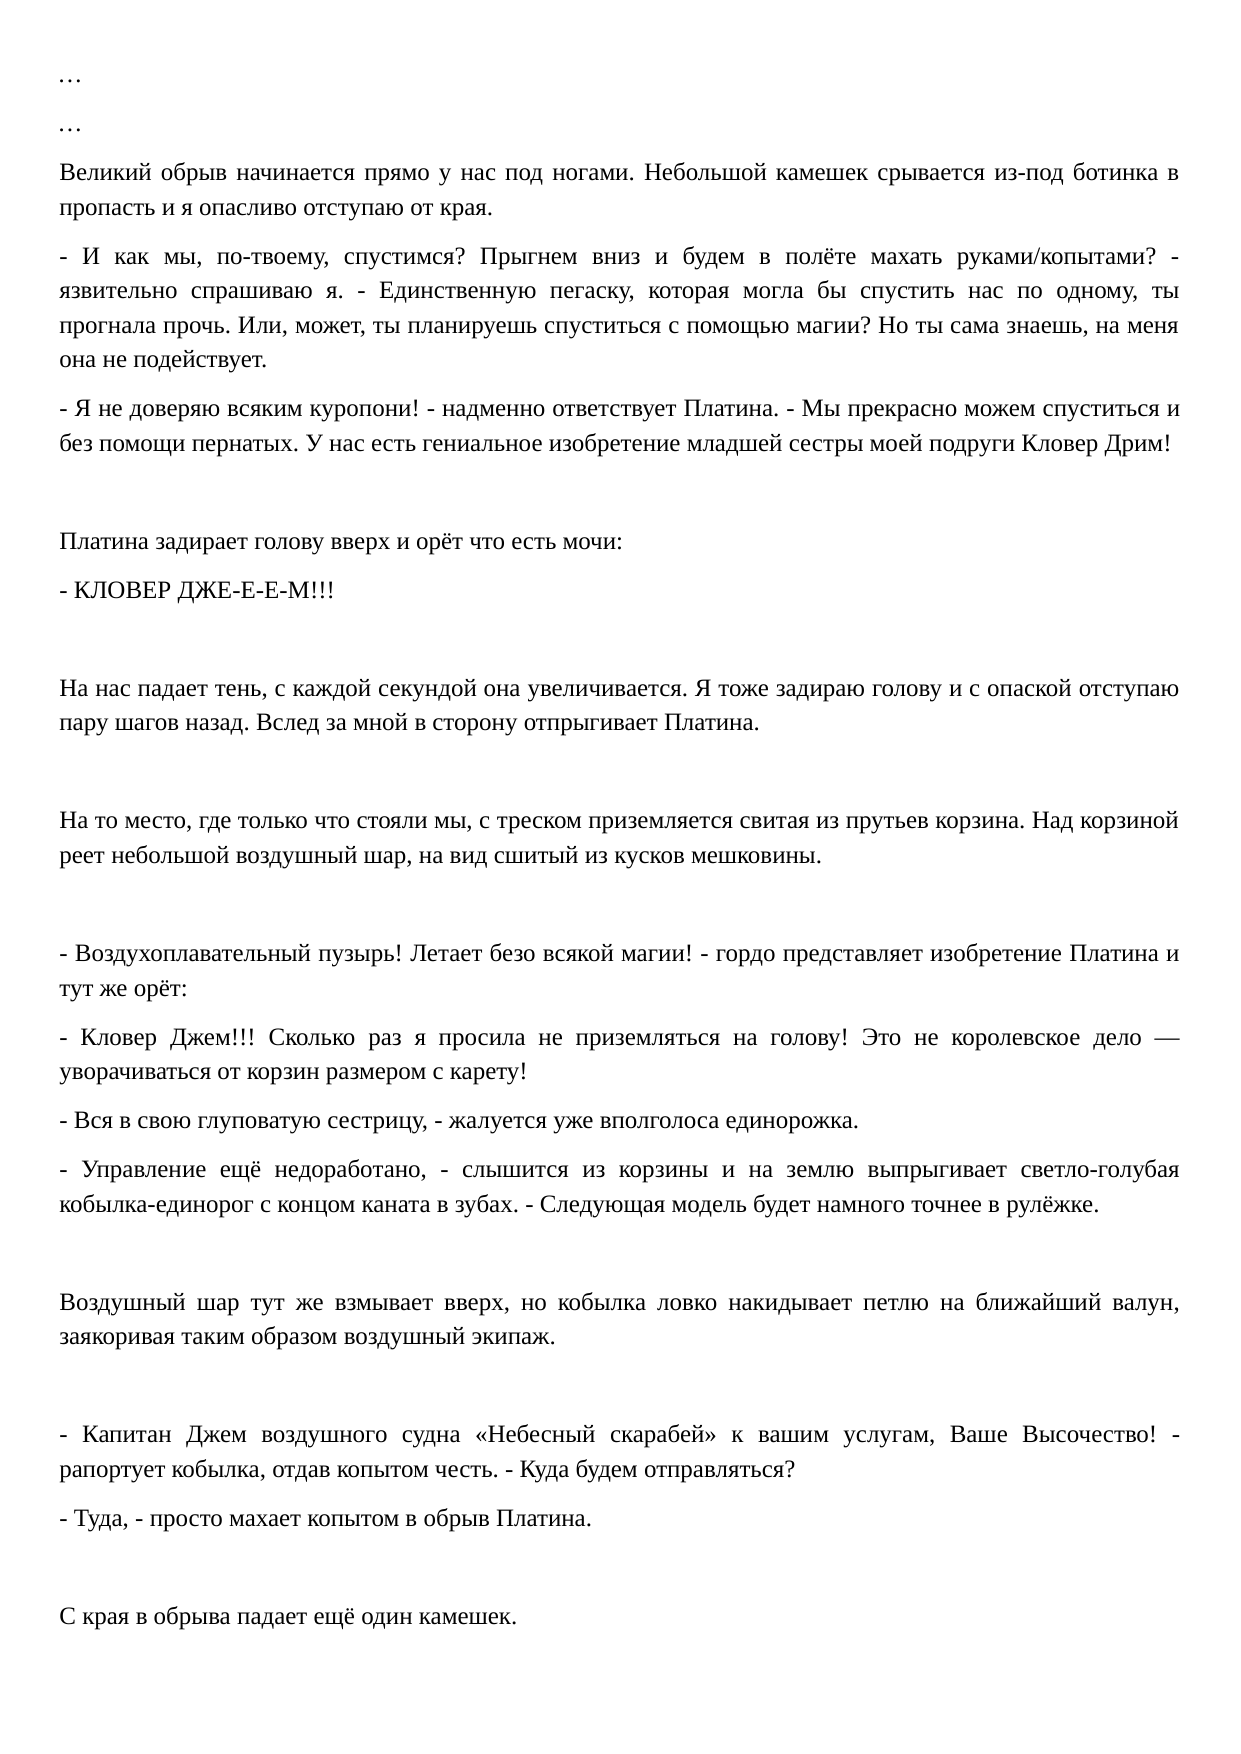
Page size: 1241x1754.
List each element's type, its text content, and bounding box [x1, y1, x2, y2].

text - Туда, - просто махает копытом в обрыв Платина. [59, 1503, 1181, 1532]
text Платина задирает голову вверх и орёт что есть мочи: [59, 526, 1181, 554]
text На нас падает тень, с каждой секундой она увеличивается. Я тоже задираю голову и с опаской отступаю пару шагов назад. Вслед за мной в сторону отпрыгивает Платина. [59, 673, 1181, 736]
text - Я не доверяю всяким куропони! - надменно ответствует Платина. - Мы прекрасно можем спуститься и без помощи пернатых. У нас есть гениальное изобретение младшей сестры моей подруги Кловер Дрим! [59, 393, 1181, 456]
text - КЛОВЕР ДЖЕ-Е-Е-М!!! [59, 575, 1181, 604]
text - Управление ещё недоработано, - слышится из корзины и на землю выпрыгивает светло-голубая кобылка-единорог с концом каната в зубах. - Следующая модель будет намного точнее в рулёжке. [59, 1154, 1181, 1218]
text Великий обрыв начинается прямо у нас под ногами. Небольшой камешек срывается из-под ботинка в пропасть и я опасливо отступаю от края. [59, 157, 1181, 220]
text … [59, 59, 1181, 88]
text … [59, 108, 1181, 137]
text - Вся в свою глуповатую сестрицу, - жалуется уже вполголоса единорожка. [59, 1105, 1181, 1134]
text - Капитан Джем воздушного судна «Небесный скарабей» к вашим услугам, Ваше Высочество! - рапортует кобылка, отдав копытом честь. - Куда будем отправляться? [59, 1419, 1181, 1483]
text - Кловер Джем!!! Сколько раз я просила не приземляться на голову! Это не королевское дело — уворачиваться от корзин размером с карету! [59, 1022, 1181, 1085]
text - И как мы, по-твоему, спустимся? Прыгнем вниз и будем в полёте махать руками/копытами? - язвительно спрашиваю я. - Единственную пегаску, которая могла бы спустить нас по одному, ты прогнала прочь. Или, может, ты планируешь спуститься с помощью магии? Но ты сама знаешь, на меня она не подействует. [59, 241, 1181, 373]
text - Воздухоплавательный пузырь! Летает безо всякой магии! - гордо представляет изобретение Платина и тут же орёт: [59, 938, 1181, 1001]
text С края в обрыва падает ещё один камешек. [59, 1601, 1181, 1630]
text На то место, где только что стояли мы, с треском приземляется свитая из прутьев корзина. Над корзиной реет небольшой воздушный шар, на вид сшитый из кусков мешковины. [59, 806, 1181, 869]
text Воздушный шар тут же взмывает вверх, но кобылка ловко накидывает петлю на ближайший валун, заякоривая таким образом воздушный экипаж. [59, 1287, 1181, 1350]
